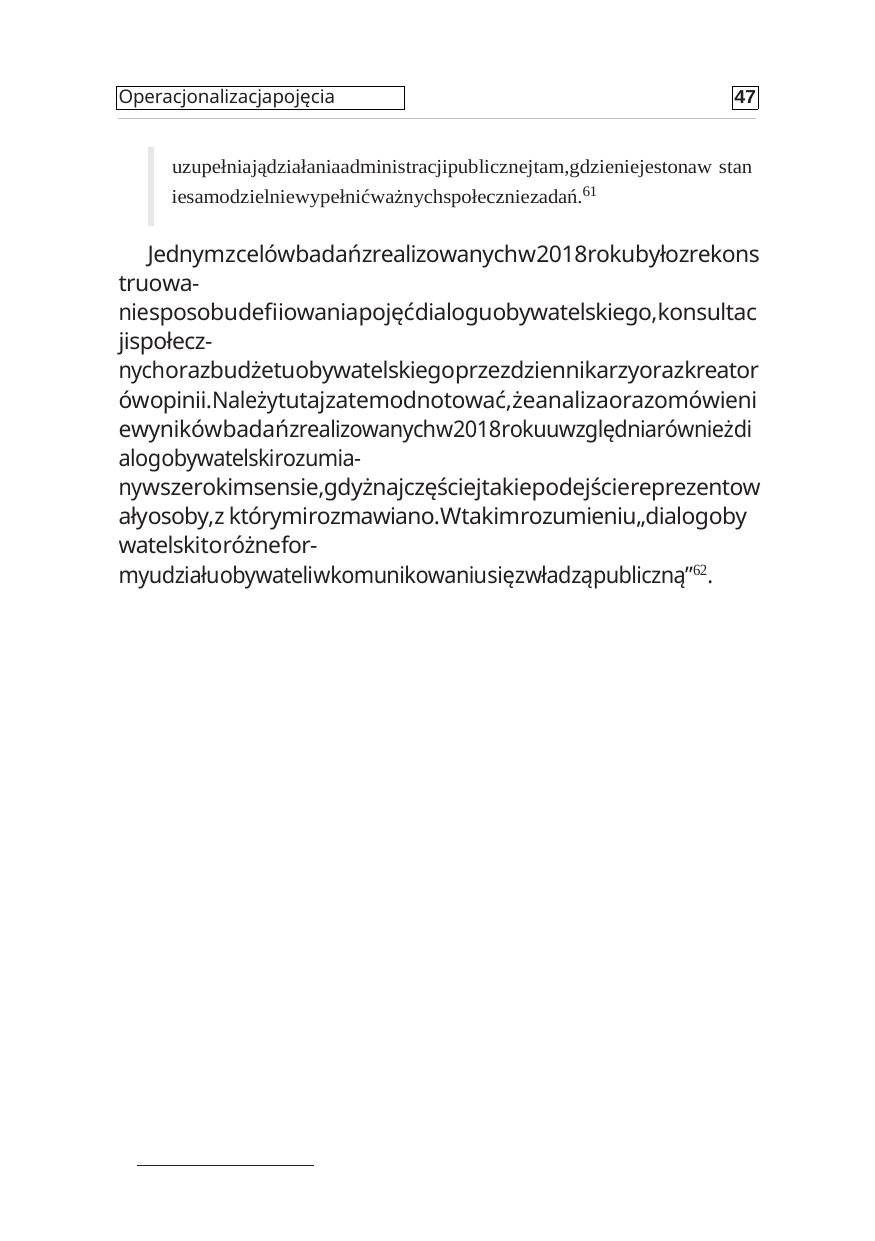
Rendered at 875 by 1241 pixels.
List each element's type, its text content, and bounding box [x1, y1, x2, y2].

text Jednymzcelówbadańzrealizowanychw2018rokubyłozrekonstruowa-niesposobudefiiowaniapojęćdialoguobywatelskiego,konsultacjispołecz-nychorazbudżetuobywatelskiegoprzezdziennikarzyorazkreatorówopinii.Należytutajzatemodnotować,żeanalizaorazomówieniewynikówbadańzrealizowanychw2018rokuuwzględniarównieżdialogobywatelskirozumia-nywszerokimsensie,gdyżnajczęściejtakiepodejściereprezentowałyosoby,zktórymirozmawiano.Wtakimrozumieniu„dialogobywatelskitoróżnefor-myudziałuobywateliwkomunikowaniusięzwładząpubliczną”62. [118, 239, 761, 589]
text uzupełniajądziałaniaadministracjipublicznejtam,gdzieniejestonawstaniesamodzielniewypełnićważnychspołeczniezadań.61 [171, 155, 755, 208]
